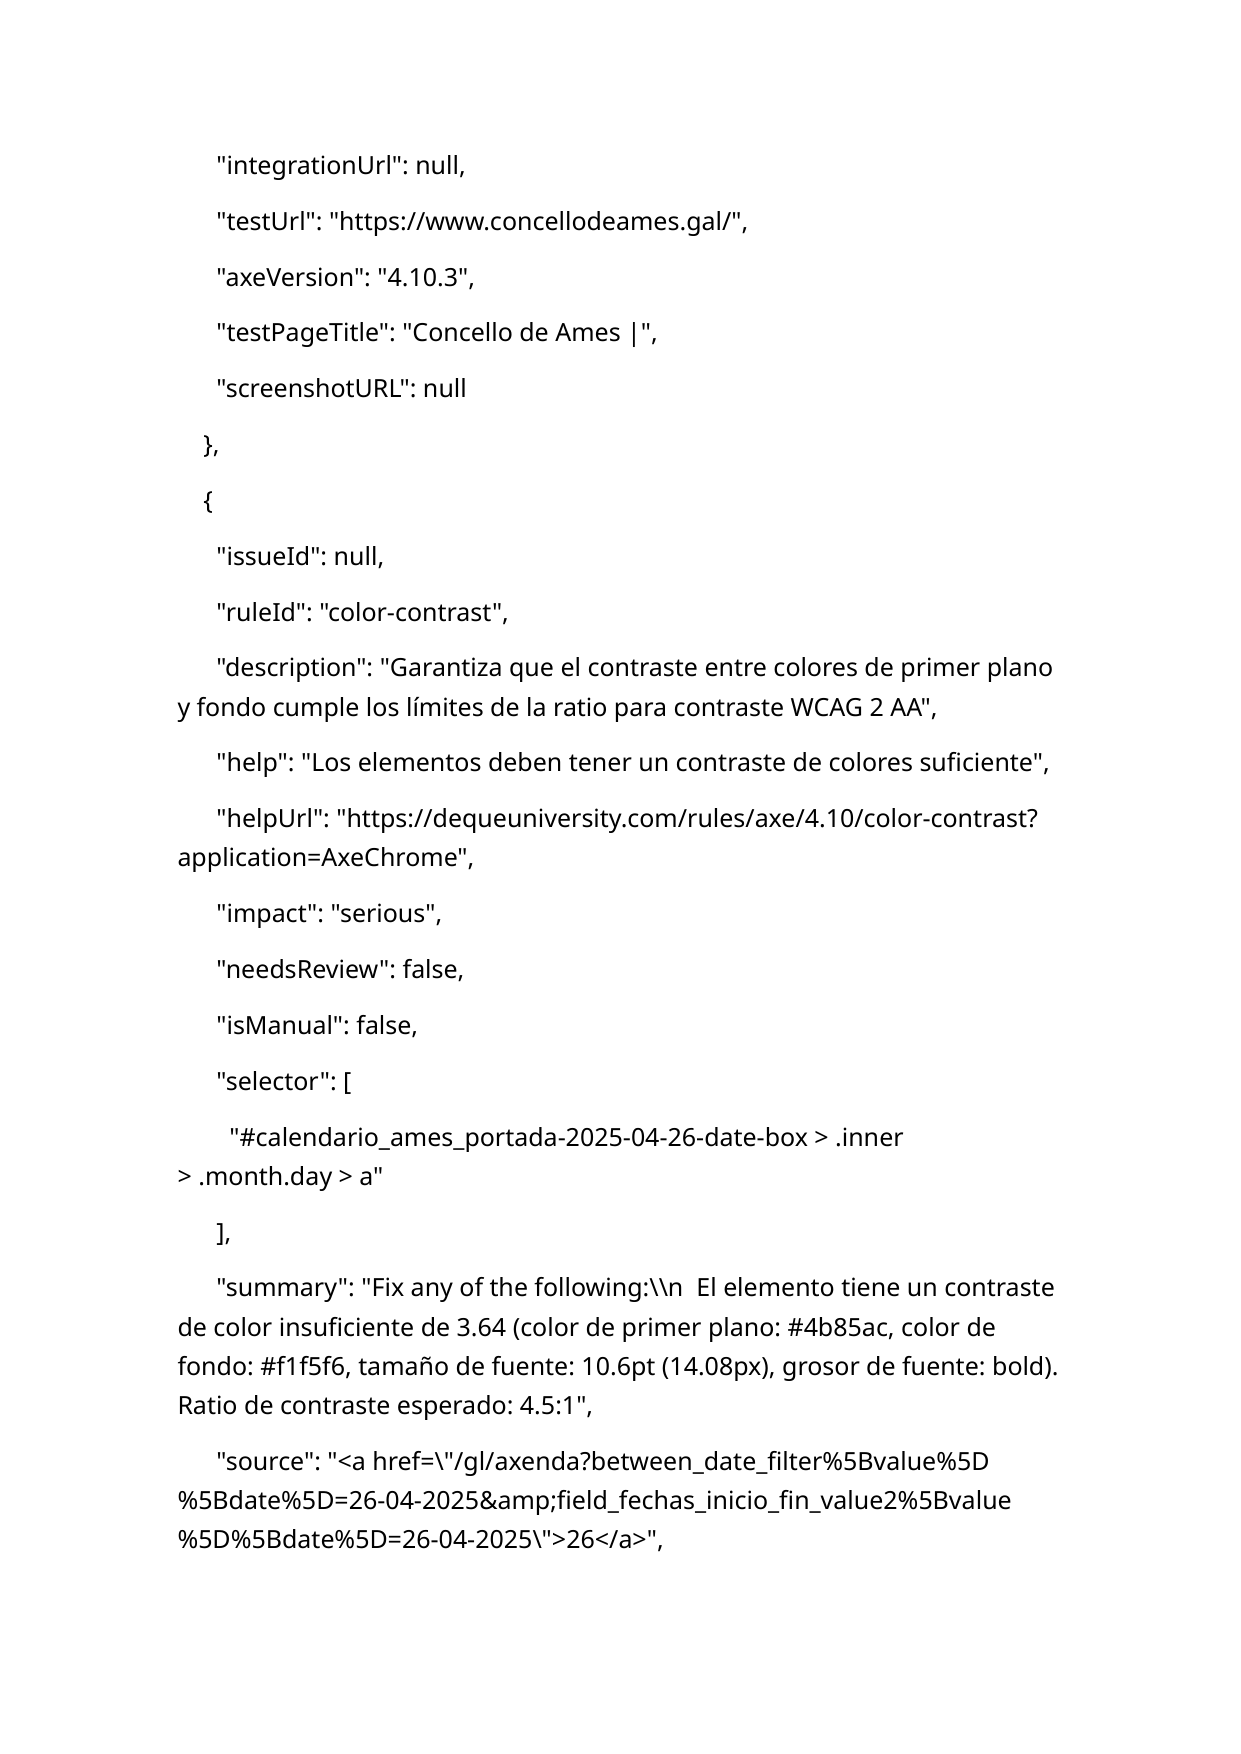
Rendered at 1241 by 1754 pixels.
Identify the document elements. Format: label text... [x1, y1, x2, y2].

text "issueId": null, [177, 538, 1063, 572]
text "testPageTitle": "Concello de Ames |", [177, 315, 1063, 349]
text "isManual": false, [177, 1008, 1063, 1042]
text "summary": "Fix any of the following:\\n El elemento tiene un contraste de color insuficiente de 3.64 (color de primer plano: #4b85ac, color de fondo: #f1f5f6, tamaño de fuente: 10.6pt (14.08px), grosor de fuente: bold). Ratio de contraste esperado: 4.5:1", [177, 1270, 1063, 1422]
text "screenshotURL": null [177, 371, 1063, 405]
text "impact": "serious", [177, 896, 1063, 930]
text "selector": [ [177, 1063, 1063, 1097]
text "source": "<a href=\"/gl/axenda?between_date_filter%5Bvalue%5D%5Bdate%5D=26-04-2025&amp;field_fechas_inicio_fin_value2%5Bvalue%5D%5Bdate%5D=26-04-2025\">26</a>", [177, 1443, 1063, 1556]
text "ruleId": "color-contrast", [177, 594, 1063, 628]
text "help": "Los elementos deben tener un contraste de colores suficiente", [177, 745, 1063, 779]
text { [177, 483, 1063, 517]
text }, [177, 427, 1063, 461]
text ], [177, 1214, 1063, 1248]
text "axeVersion": "4.10.3", [177, 259, 1063, 293]
text "integrationUrl": null, [177, 148, 1063, 182]
text "testUrl": "https://www.concellodeames.gal/", [177, 203, 1063, 237]
text "helpUrl": "https://dequeuniversity.com/rules/axe/4.10/color-contrast?application=AxeChrome", [177, 801, 1063, 874]
text "#calendario_ames_portada-2025-04-26-date-box > .inner > .month.day > a" [177, 1119, 1063, 1192]
text "needsReview": false, [177, 952, 1063, 986]
text "description": "Garantiza que el contraste entre colores de primer plano y fondo cumple los límites de la ratio para contraste WCAG 2 AA", [177, 650, 1063, 723]
